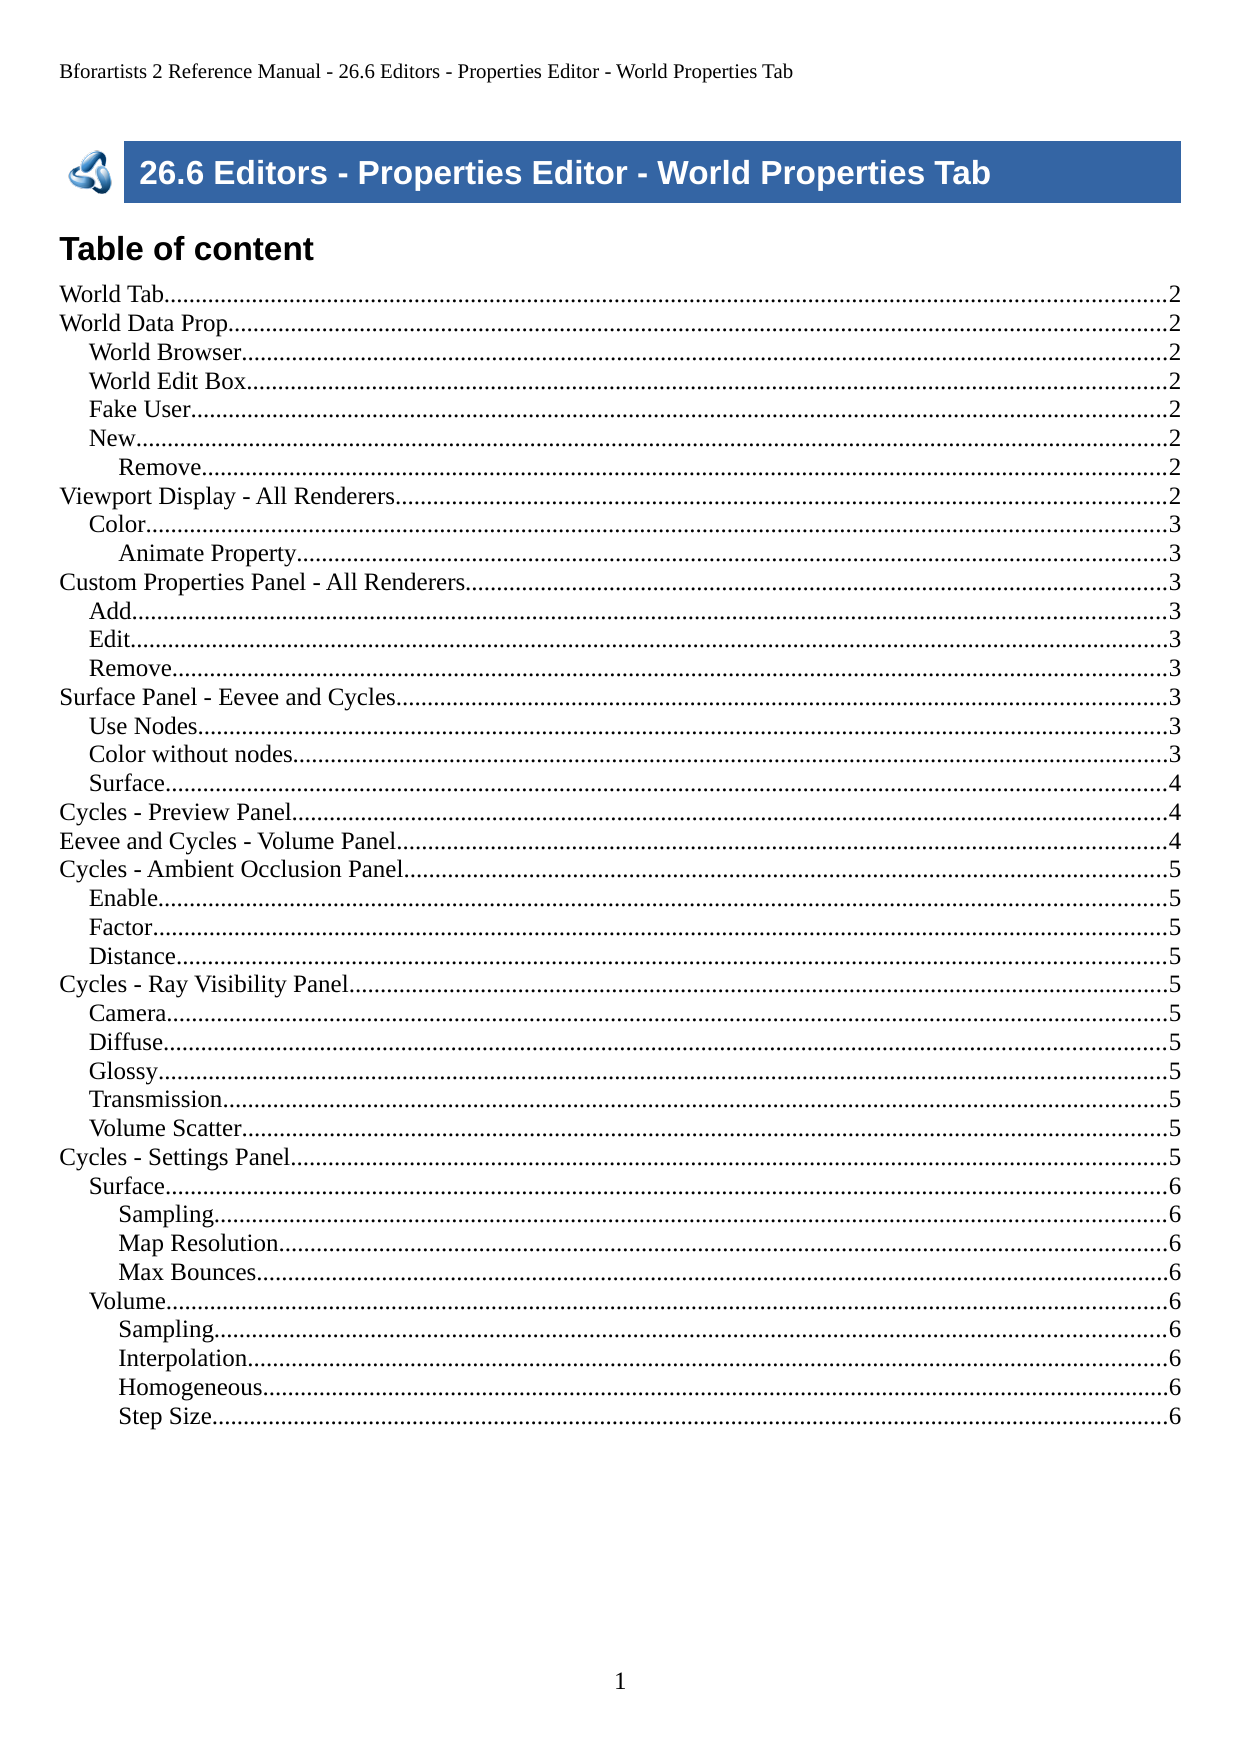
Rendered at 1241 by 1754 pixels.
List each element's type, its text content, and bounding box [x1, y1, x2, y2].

text Surface 6 [88, 1171, 1181, 1199]
text Fake User 2 [88, 394, 1181, 423]
table_header [59, 141, 124, 203]
text World Browser 2 [88, 337, 1181, 366]
text World Edit Box 2 [88, 366, 1181, 394]
text Sampling 6 [118, 1199, 1181, 1228]
text New 2 [88, 423, 1181, 452]
text Camera 5 [88, 998, 1181, 1027]
text Cycles - Ray Visibility Panel 5 [59, 969, 1181, 998]
text Glossy 5 [88, 1056, 1181, 1084]
subtitle Table of content [59, 228, 1181, 267]
text Custom Properties Panel - All Renderers 3 [59, 567, 1181, 596]
text Volume 6 [88, 1286, 1181, 1314]
text Map Resolution 6 [118, 1228, 1181, 1257]
text World Tab 2 [59, 279, 1181, 308]
picture [65, 147, 114, 197]
text Surface Panel - Eevee and Cycles 3 [59, 682, 1181, 711]
text World Data Prop 2 [59, 308, 1181, 337]
text Homogeneous 6 [118, 1372, 1181, 1401]
text Interpolation 6 [118, 1343, 1181, 1372]
text Step Size 6 [118, 1401, 1181, 1429]
text Distance 5 [88, 941, 1181, 969]
text Enable 5 [88, 883, 1181, 912]
text Remove 3 [88, 653, 1181, 682]
text Use Nodes 3 [88, 711, 1181, 739]
text Surface 4 [88, 768, 1181, 797]
text Add 3 [88, 596, 1181, 624]
text Max Bounces 6 [118, 1257, 1181, 1286]
text Cycles - Ambient Occlusion Panel 5 [59, 854, 1181, 883]
table_header 26.6 Editors - Properties Editor - World Properties Tab [124, 141, 1181, 203]
text Transmission 5 [88, 1084, 1181, 1113]
text Cycles - Settings Panel 5 [59, 1142, 1181, 1171]
text Diffuse 5 [88, 1027, 1181, 1056]
text Animate Property 3 [118, 538, 1181, 567]
text Edit 3 [88, 624, 1181, 653]
text Viewport Display - All Renderers 2 [59, 481, 1181, 509]
text Remove 2 [118, 452, 1181, 481]
text Color without nodes 3 [88, 739, 1181, 768]
text Sampling 6 [118, 1314, 1181, 1343]
text Color 3 [88, 509, 1181, 538]
text Factor 5 [88, 912, 1181, 941]
text Volume Scatter 5 [88, 1113, 1181, 1142]
text Cycles - Preview Panel 4 [59, 797, 1181, 826]
text Eevee and Cycles - Volume Panel 4 [59, 826, 1181, 854]
